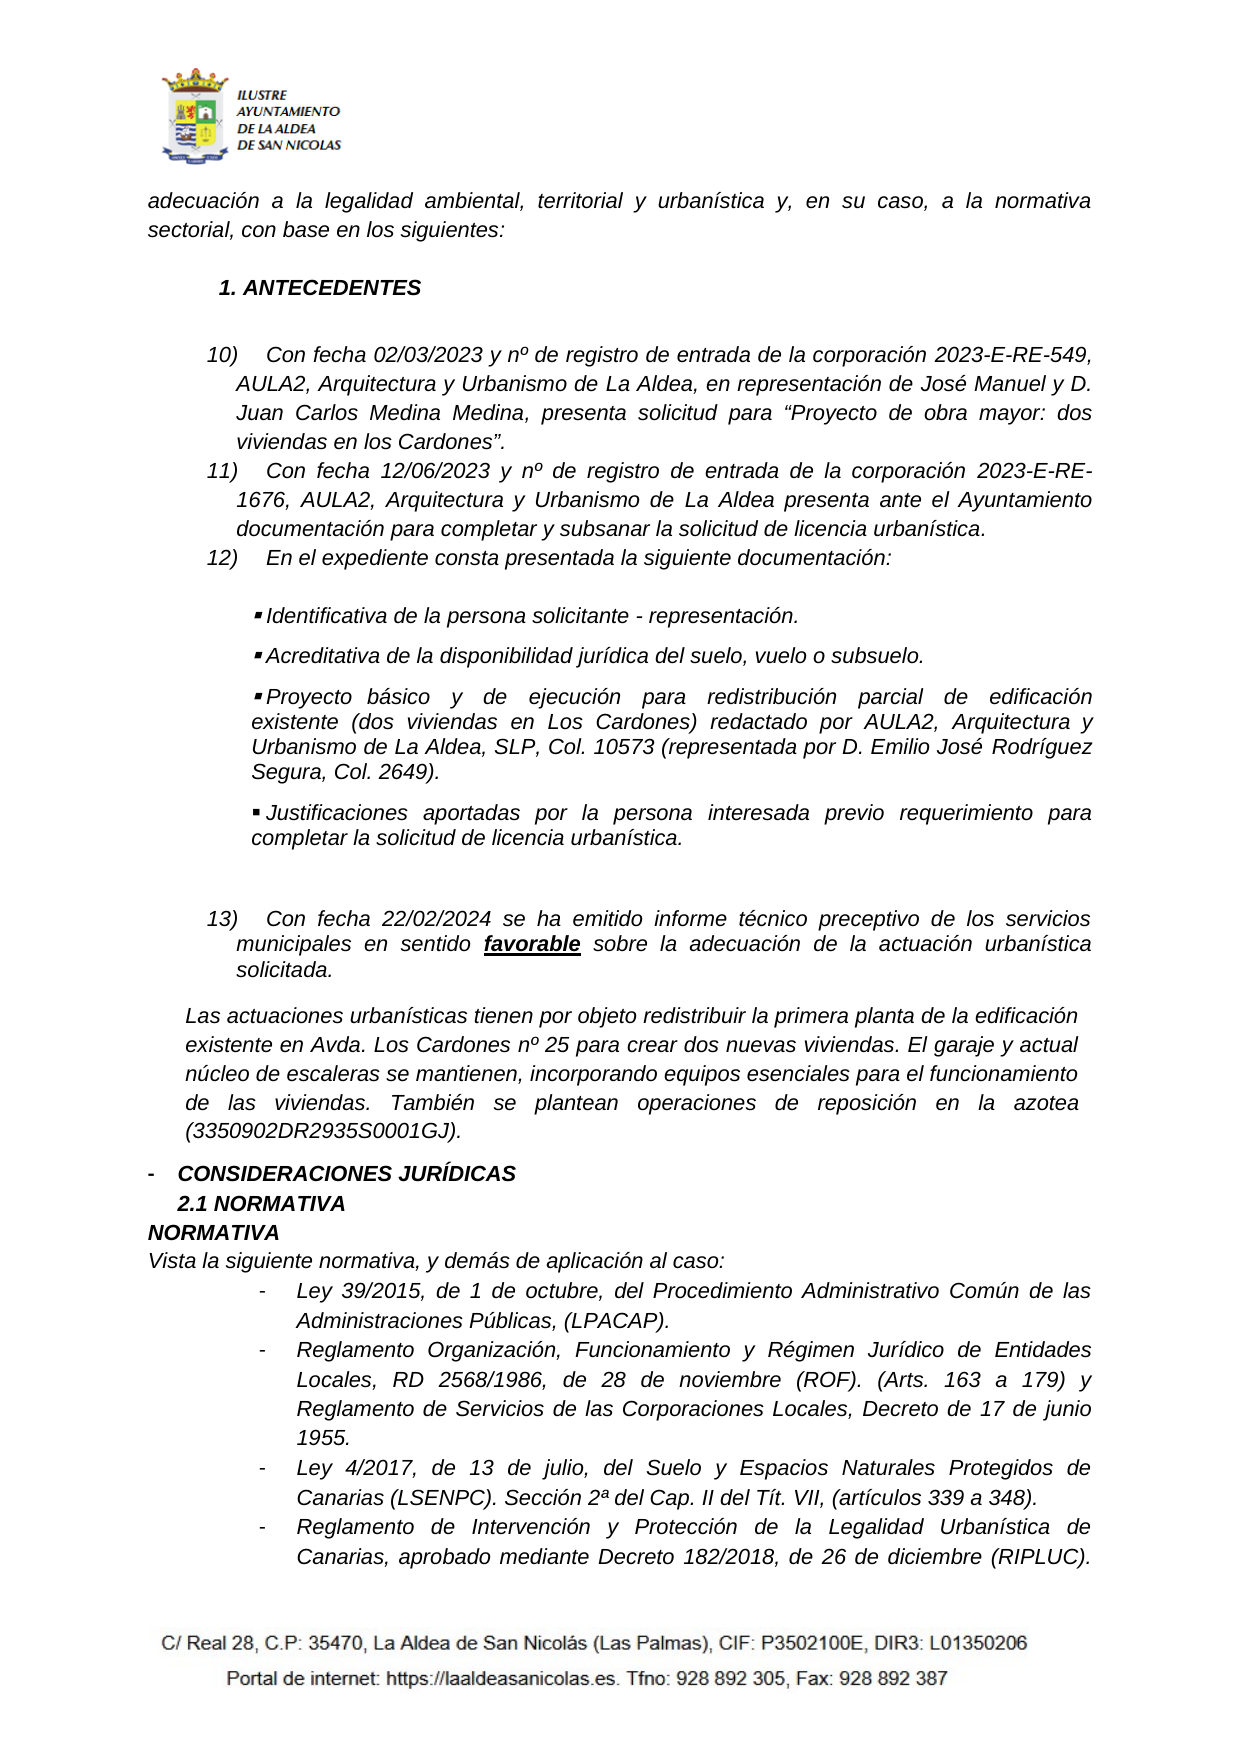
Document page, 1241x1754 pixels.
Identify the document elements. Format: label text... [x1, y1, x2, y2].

text adecuación a la legalidad ambiental, territorial y urbanística y, en su caso, a la normativa sectorial, con base en los siguientes: [148, 188, 1093, 243]
text 2.1 NORMATIVA [148, 1190, 1063, 1216]
list En el expediente consta presentada la siguiente documentación: [207, 545, 1093, 570]
list Con fecha 22/02/2024 se ha emitido informe técnico preceptivo de los servicios municipales en sentido favorable sobre la adecuación de la actuación urbanística solicitada. [207, 906, 1093, 982]
list Con fecha 12/06/2023 y nº de registro de entrada de la corporación 2023-E-RE-1676, AULA2, Arquitectura y Urbanismo de La Aldea presenta ante el Ayuntamiento documentación para completar y subsanar la solicitud de licencia urbanística. [207, 458, 1093, 541]
list Acreditativa de la disponibilidad jurídica del suelo, vuelo o subsuelo. [251, 643, 1093, 668]
text Vista la siguiente normativa, y demás de aplicación al caso: [148, 1248, 1093, 1273]
subtitle 1. ANTECEDENTES [218, 275, 1093, 301]
list Ley 39/2015, de 1 de octubre, del Procedimiento Administrativo Común de las Administraciones Públicas, (LPACAP). [259, 1277, 1093, 1333]
list CONSIDERACIONES JURÍDICAS [148, 1160, 1063, 1186]
subtitle NORMATIVA [148, 1219, 1093, 1244]
list Reglamento de Intervención y Protección de la Legalidad Urbanística de Canarias, aprobado mediante Decreto 182/2018, de 26 de diciembre (RIPLUC). [259, 1513, 1093, 1569]
list Identificativa de la persona solicitante - representación. [251, 603, 1093, 628]
list Reglamento Organización, Funcionamiento y Régimen Jurídico de Entidades Locales, RD 2568/1986, de 28 de noviembre (ROF). (Arts. 163 a 179) y Reglamento de Servicios de las Corporaciones Locales, Decreto de 17 de junio 1955. [259, 1337, 1093, 1450]
list Proyecto básico y de ejecución para redistribución parcial de edificación existente (dos viviendas en Los Cardones) redactado por AULA2, Arquitectura y Urbanismo de La Aldea, SLP, Col. 10573 (representada por D. Emilio José Rodríguez Segura, Col. 2649). [251, 684, 1093, 784]
picture [149, 1627, 1034, 1694]
list Justificaciones aportadas por la persona interesada previo requerimiento para completar la solicitud de licencia urbanística. [251, 800, 1093, 850]
list Ley 4/2017, de 13 de julio, del Suelo y Espacios Naturales Protegidos de Canarias (LSENPC). Sección 2ª del Cap. II del Tít. VII, (artículos 339 a 348). [259, 1454, 1093, 1509]
list Con fecha 02/03/2023 y nº de registro de entrada de la corporación 2023-E-RE-549, AULA2, Arquitectura y Urbanismo de La Aldea, en representación de José Manuel y D. Juan Carlos Medina Medina, presenta solicitud para “Proyecto de obra mayor: dos viviendas en los Cardones”. [207, 342, 1093, 454]
text Las actuaciones urbanísticas tienen por objeto redistribuir la primera planta de la edificación existente en Avda. Los Cardones nº 25 para crear dos nuevas viviendas. El garaje y actual núcleo de escaleras se mantienen, incorporando equipos esenciales para el funcionamiento de las viviendas. También se plantean operaciones de reposición en la azotea (3350902DR2935S0001GJ). [185, 1002, 1079, 1143]
picture [148, 60, 357, 172]
